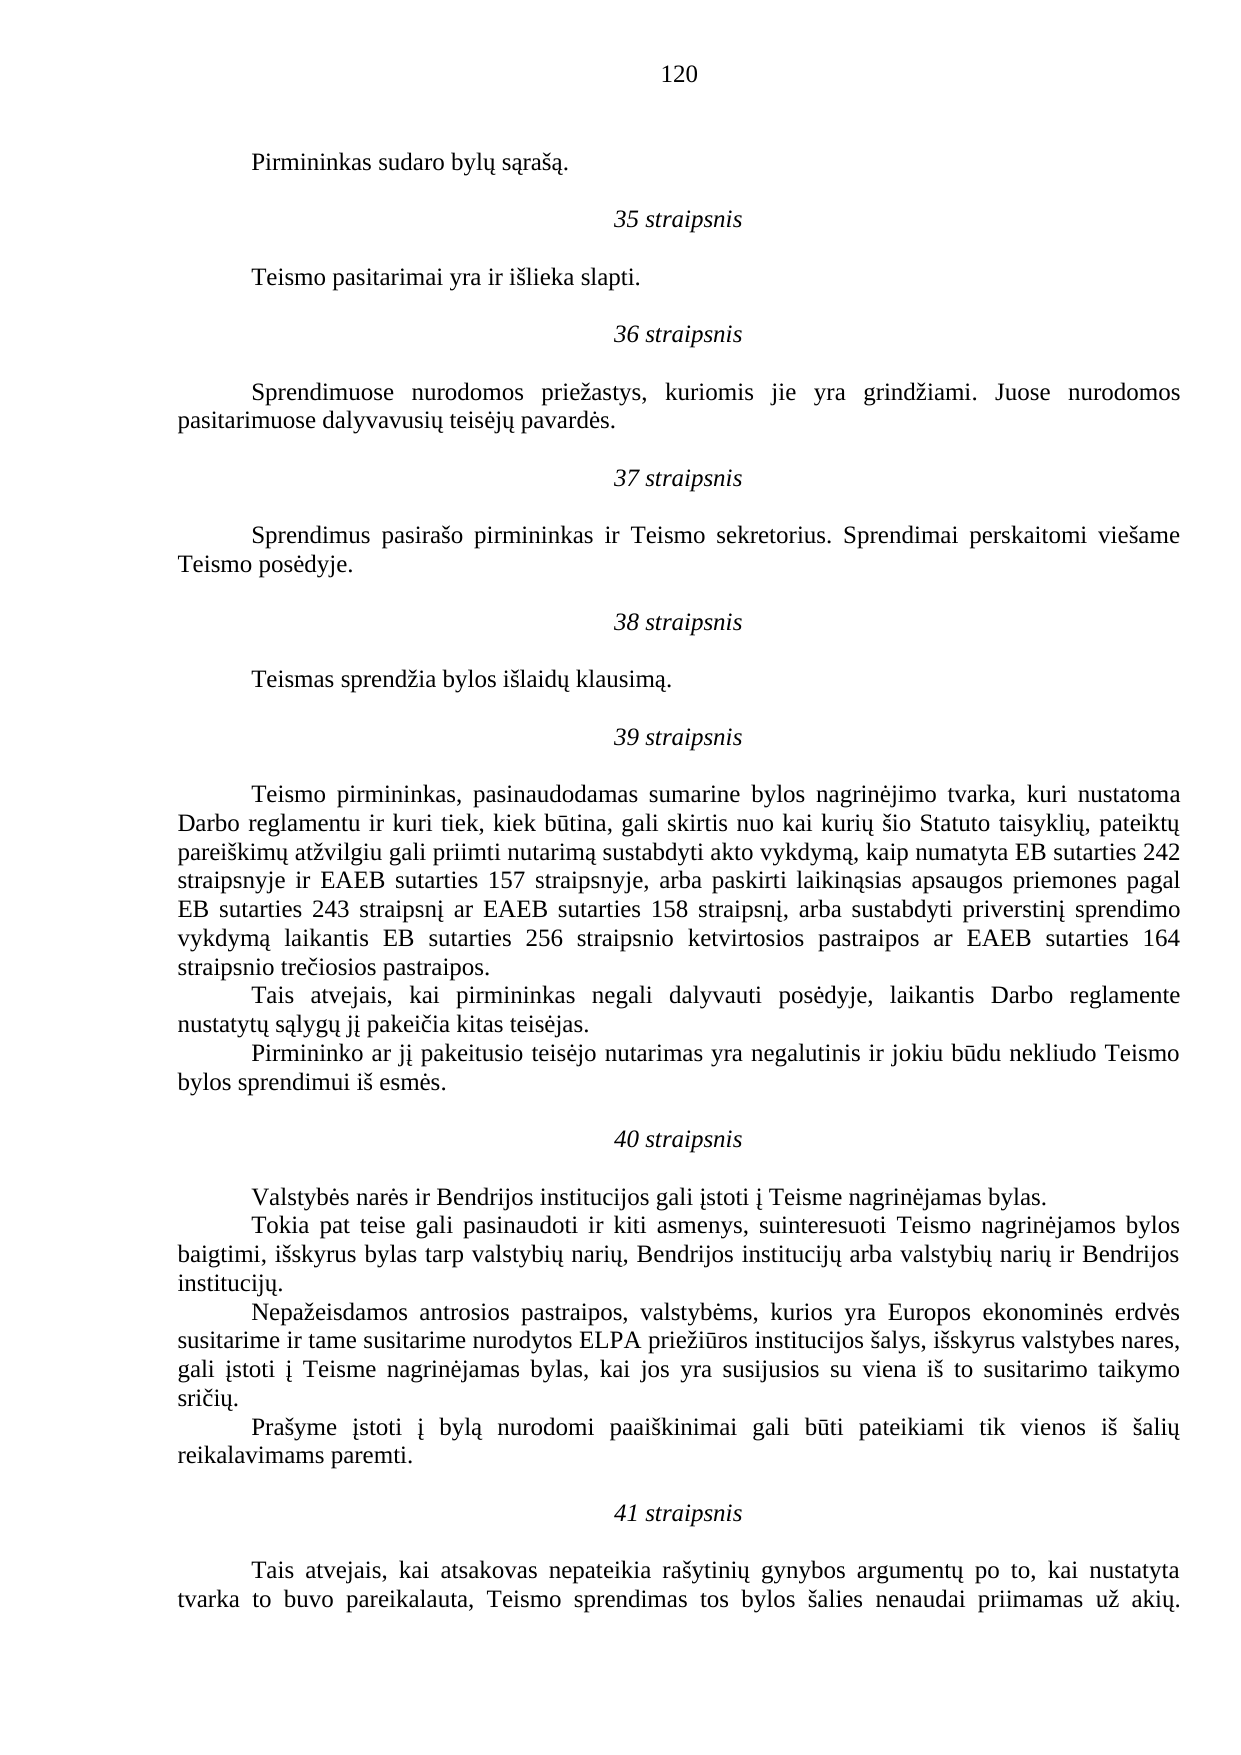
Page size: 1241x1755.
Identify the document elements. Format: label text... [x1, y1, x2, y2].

text Prašyme įstoti į bylą nurodomi paaiškinimai gali būti pateikiami tik vienos iš šalių reikalavimams paremti. [177, 1412, 1181, 1469]
text Tais atvejais, kai pirmininkas negali dalyvauti posėdyje, laikantis Darbo reglamente nustatytų sąlygų jį pakeičia kitas teisėjas. [177, 981, 1181, 1038]
text Pirmininkas sudaro bylų sąrašą. [177, 147, 1181, 176]
text 39 straipsnis [177, 722, 1181, 751]
text Teismo pirmininkas, pasinaudodamas sumarine bylos nagrinėjimo tvarka, kuri nustatoma Darbo reglamentu ir kuri tiek, kiek būtina, gali skirtis nuo kai kurių šio Statuto taisyklių, pateiktų pareiškimų atžvilgiu gali priimti nutarimą sustabdyti akto vykdymą, kaip numatyta EB sutarties 242 straipsnyje ir EAEB sutarties 157 straipsnyje, arba paskirti laikinąsias apsaugos priemones pagal EB sutarties 243 straipsnį ar EAEB sutarties 158 straipsnį, arba sustabdyti priverstinį sprendimo vykdymą laikantis EB sutarties 256 straipsnio ketvirtosios pastraipos ar EAEB sutarties 164 straipsnio trečiosios pastraipos. [177, 779, 1181, 981]
text 37 straipsnis [177, 463, 1181, 492]
text 41 straipsnis [177, 1498, 1181, 1527]
text Nepažeisdamos antrosios pastraipos, valstybėms, kurios yra Europos ekonominės erdvės susitarime ir tame susitarime nurodytos ELPA priežiūros institucijos šalys, išskyrus valstybes nares, gali įstoti į Teisme nagrinėjamas bylas, kai jos yra susijusios su viena iš to susitarimo taikymo sričių. [177, 1297, 1181, 1412]
text 40 straipsnis [177, 1124, 1181, 1153]
text Pirmininko ar jį pakeitusio teisėjo nutarimas yra negalutinis ir jokiu būdu nekliudo Teismo bylos sprendimui iš esmės. [177, 1038, 1181, 1096]
text Valstybės narės ir Bendrijos institucijos gali įstoti į Teisme nagrinėjamas bylas. [177, 1182, 1181, 1211]
text Tokia pat teise gali pasinaudoti ir kiti asmenys, suinteresuoti Teismo nagrinėjamos bylos baigtimi, išskyrus bylas tarp valstybių narių, Bendrijos institucijų arba valstybių narių ir Bendrijos institucijų. [177, 1211, 1181, 1297]
text Sprendimuose nurodomos priežastys, kuriomis jie yra grindžiami. Juose nurodomos pasitarimuose dalyvavusių teisėjų pavardės. [177, 377, 1181, 434]
text 36 straipsnis [177, 319, 1181, 348]
text 38 straipsnis [177, 607, 1181, 636]
text Teismas sprendžia bylos išlaidų klausimą. [177, 664, 1181, 693]
text Sprendimus pasirašo pirmininkas ir Teismo sekretorius. Sprendimai perskaitomi viešame Teismo posėdyje. [177, 521, 1181, 578]
text Tais atvejais, kai atsakovas nepateikia rašytinių gynybos argumentų po to, kai nustatyta tvarka to buvo pareikalauta, Teismo sprendimas tos bylos šalies nenaudai priimamas už akių. [177, 1556, 1181, 1613]
text 35 straipsnis [177, 204, 1181, 233]
text Teismo pasitarimai yra ir išlieka slapti. [177, 262, 1181, 291]
